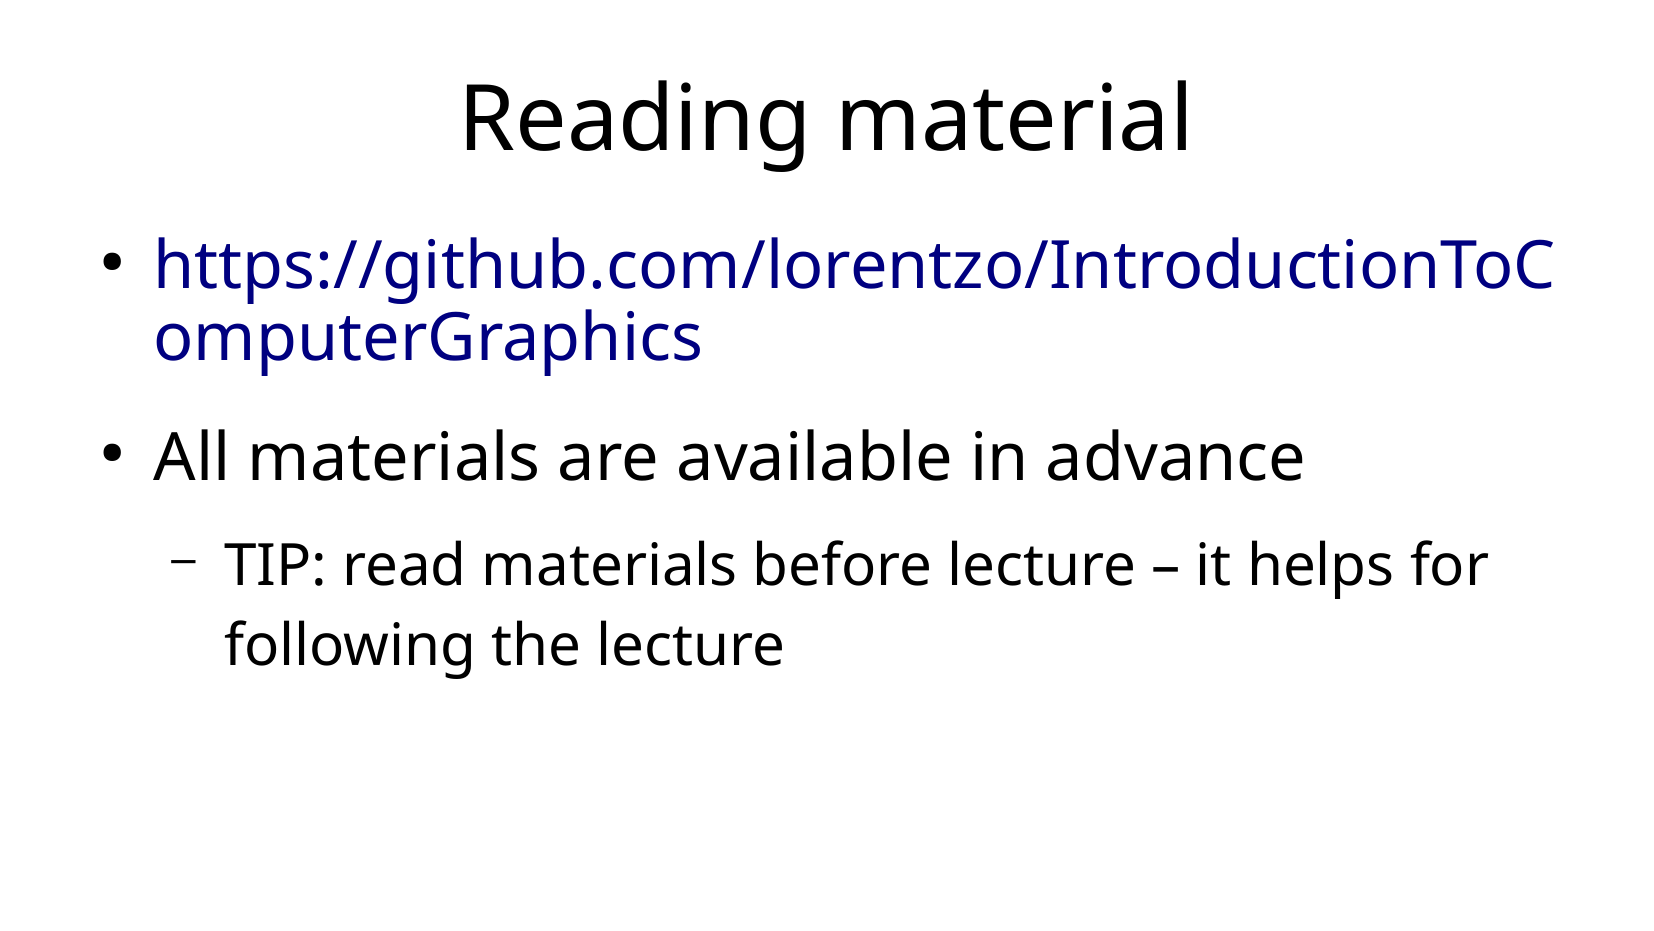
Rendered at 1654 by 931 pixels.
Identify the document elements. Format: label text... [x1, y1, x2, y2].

title Reading material [82, 37, 1571, 193]
list https://github.com/lorentzo/IntroductionToComputerGraphics All materials are available in advance TIP: read materials before lecture – it helps for following the lecture [82, 217, 1571, 758]
